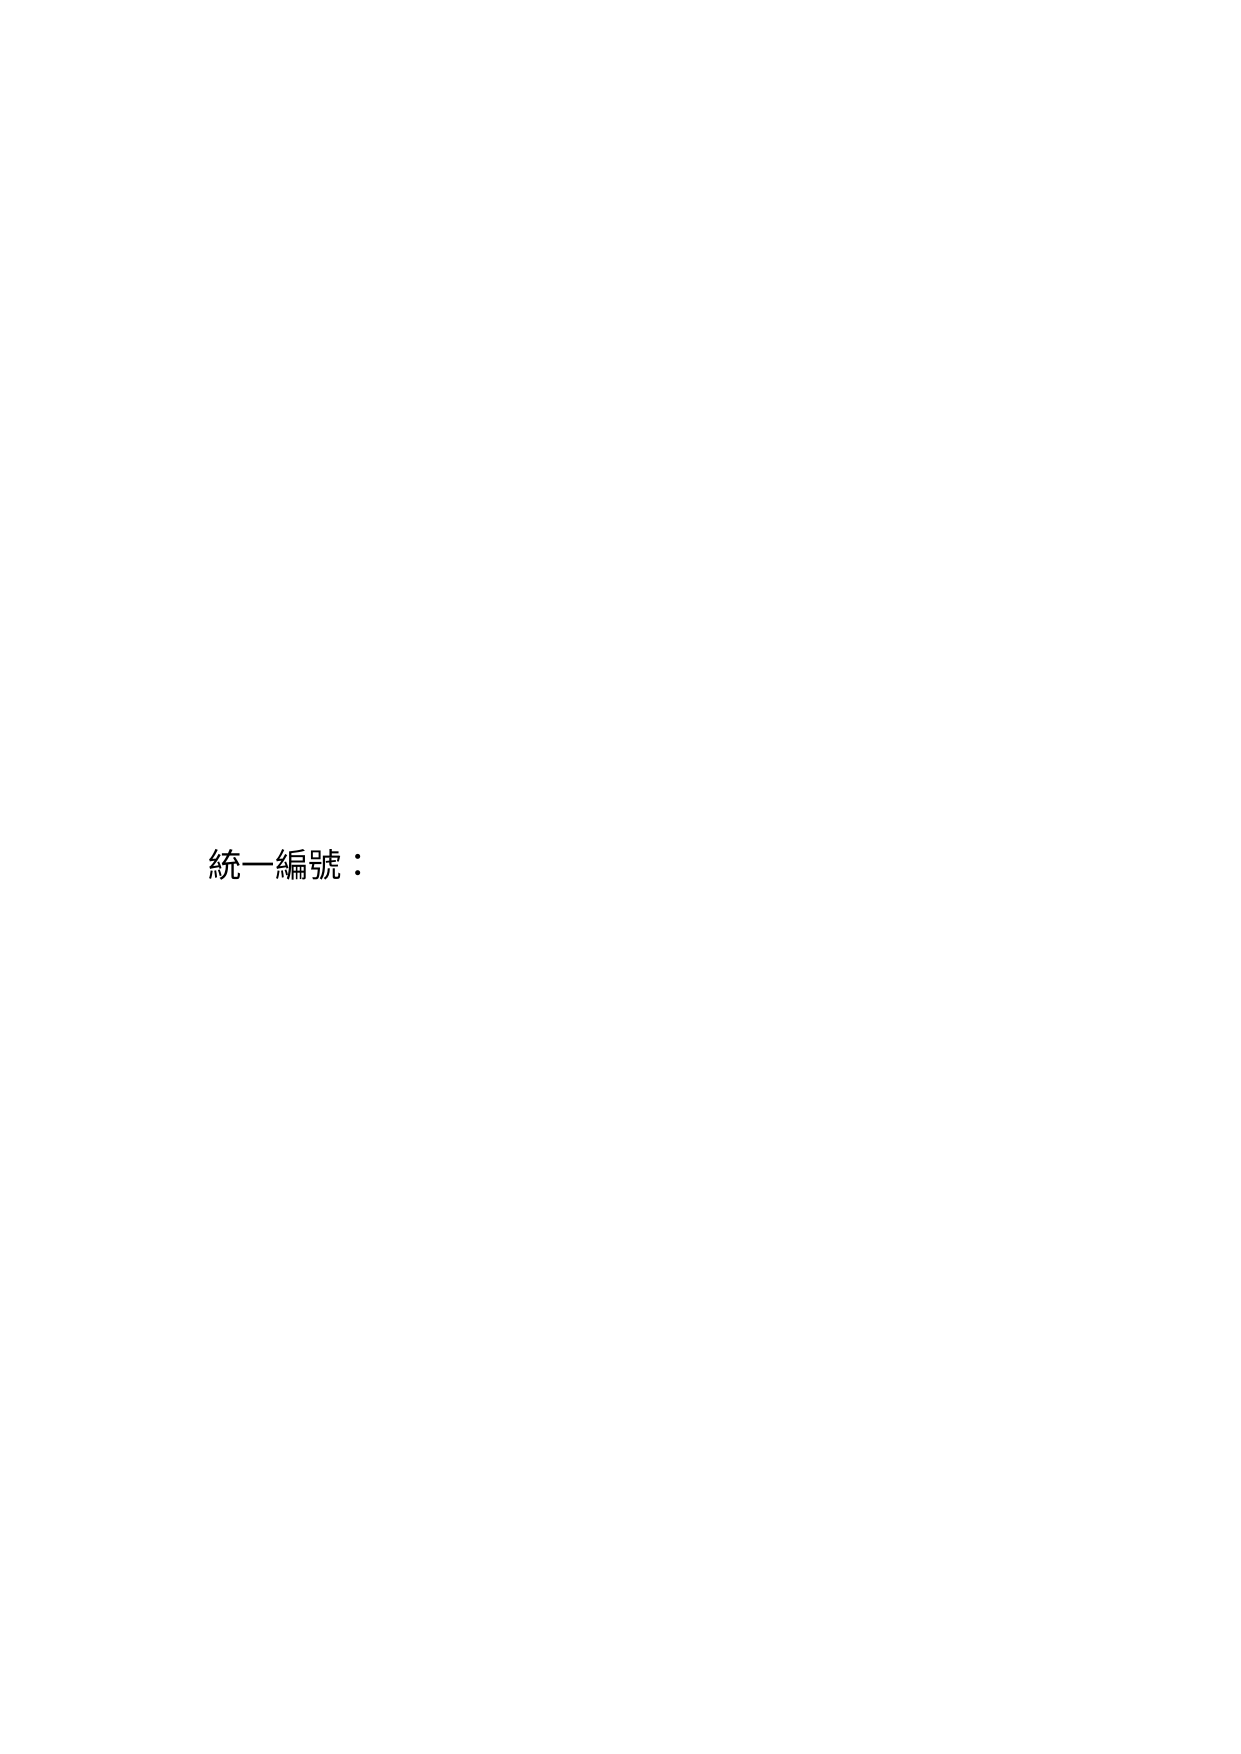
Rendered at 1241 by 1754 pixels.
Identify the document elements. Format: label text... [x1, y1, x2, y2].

text 統一編號： [75, 822, 1169, 884]
